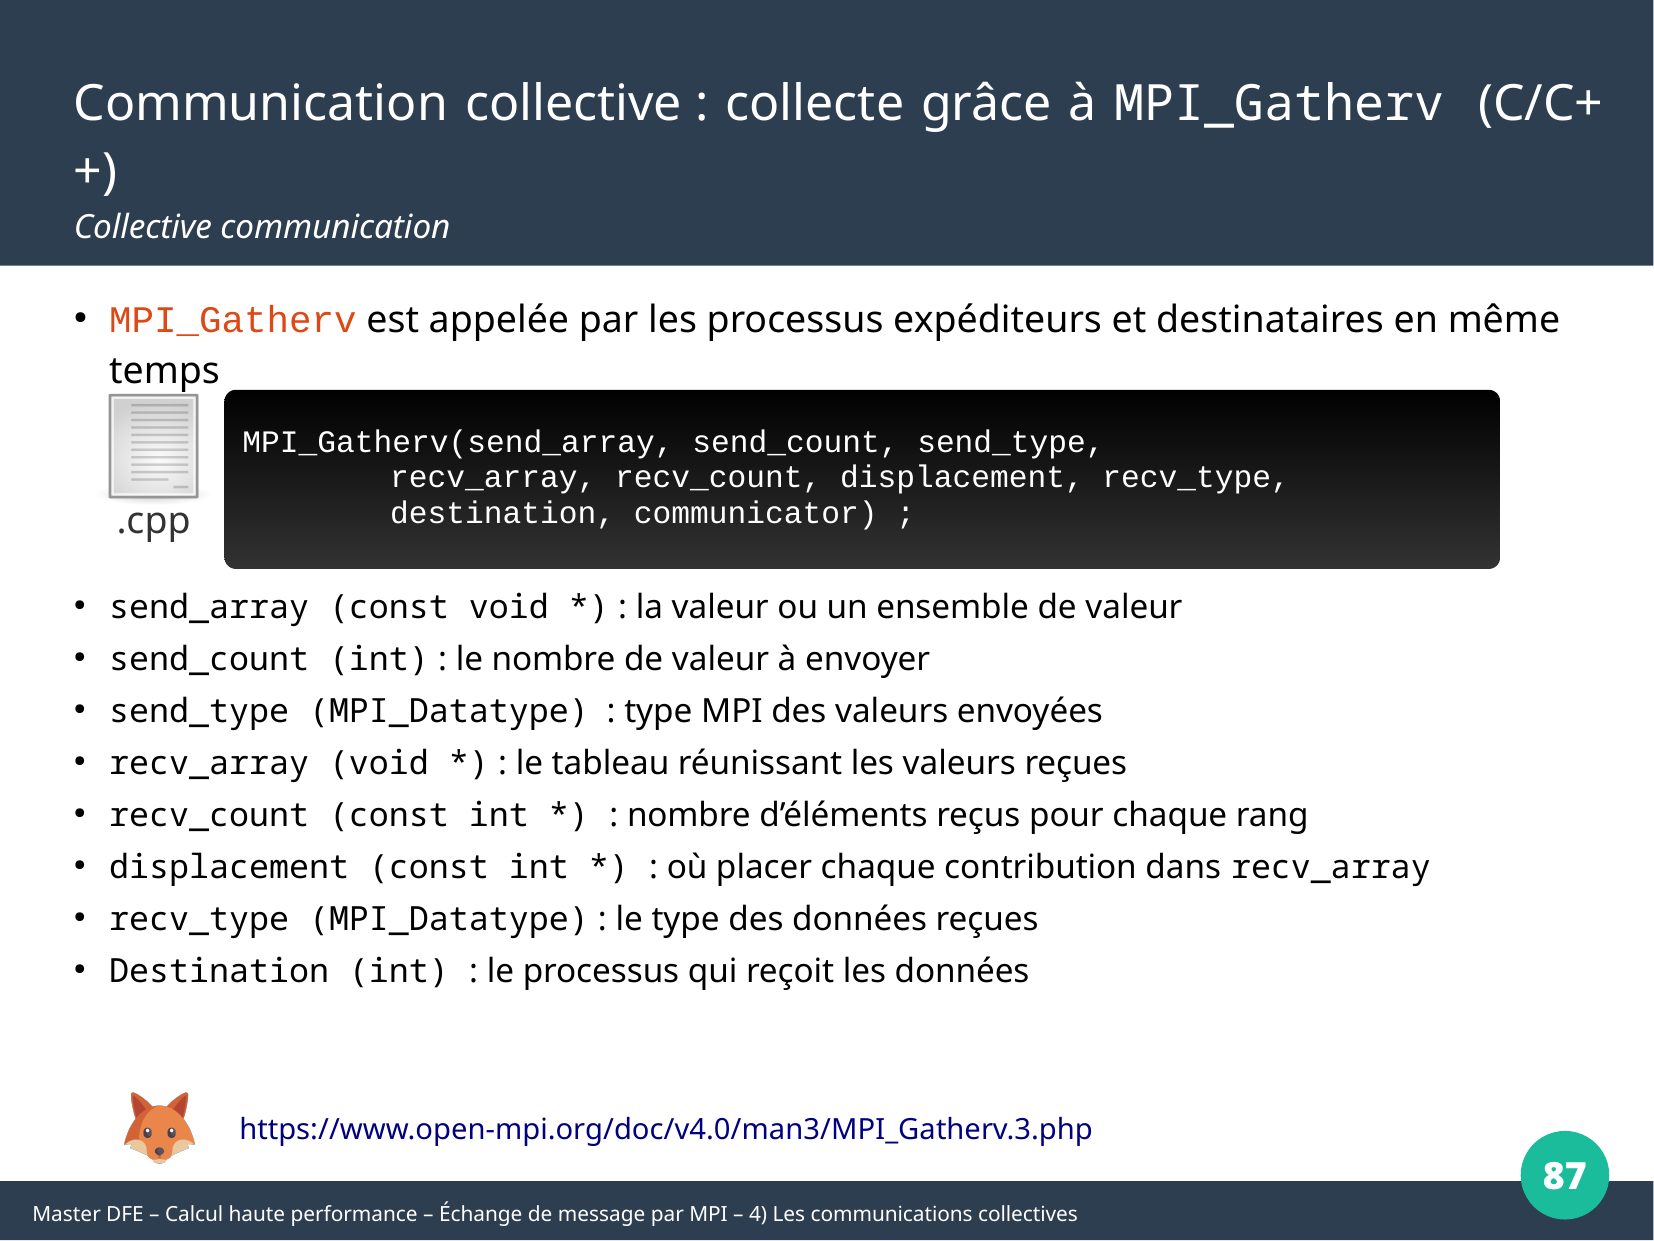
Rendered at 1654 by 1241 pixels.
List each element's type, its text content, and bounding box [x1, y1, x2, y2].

picture [124, 1092, 195, 1164]
text_box MPI_Gatherv(send_array, send_count, send_type, recv_array, recv_count, displacement, recv_type, destination, communicator) ; [224, 389, 1501, 568]
picture [94, 389, 213, 486]
text_box Master DFE – Calcul haute performance – Échange de message par MPI – 4) Les communications collectives [17, 1191, 1436, 1235]
text_box Communication collective : collecte grâce à MPI_Gatherv (C/C++) Collective communication [59, 59, 1619, 256]
text_box https://www.open-mpi.org/doc/v4.0/man3/MPI_Gatherv.3.php [224, 1100, 1489, 1170]
text_box send_array (const void *) : la valeur ou un ensemble de valeur send_count (int) : le nombre de valeur à envoyer send_type (MPI_Datatype) : type MPI des valeurs envoyées recv_array (void *) : le tableau réunissant les valeurs reçues recv_count (const int *) : nombre d’éléments reçus pour chaque rang displacement (const int *) : où placer chaque contribution dans recv_array recv_type (MPI_Datatype) : le type des données reçues Destination (int) : le processus qui reçoit les données [59, 568, 1619, 1036]
text_box MPI_Gatherv est appelée par les processus expéditeurs et destinataires en même temps [59, 285, 1619, 355]
text_box .cpp [76, 486, 231, 553]
